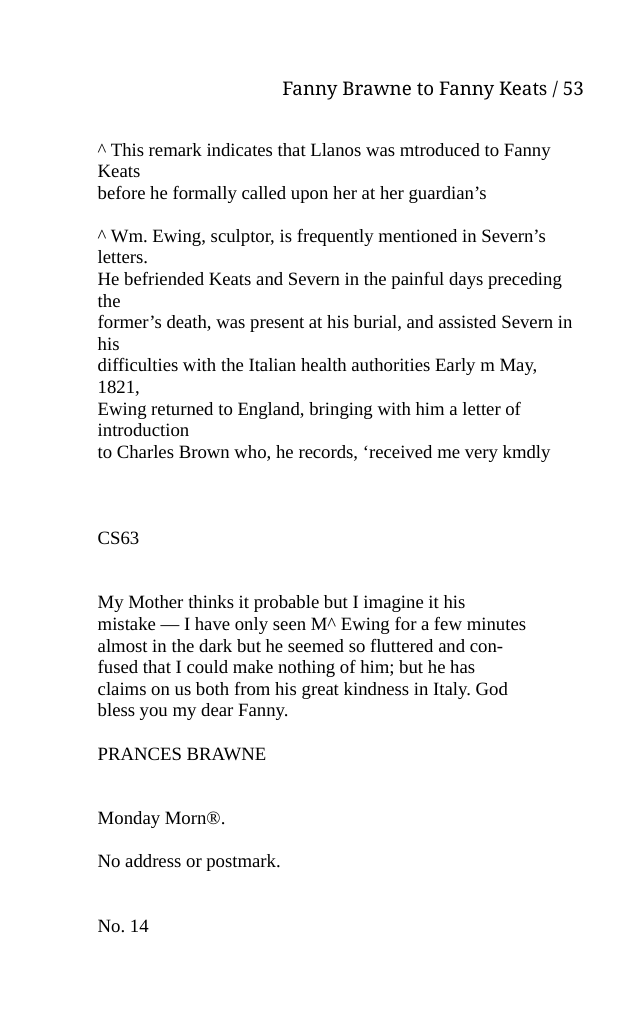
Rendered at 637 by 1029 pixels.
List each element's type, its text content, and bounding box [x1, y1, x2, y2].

text claims on us both from his great kindness in Italy. God [97, 678, 583, 699]
text PRANCES BRAWNE [97, 742, 583, 764]
text former’s death, was present at his burial, and assisted Severn in his [97, 311, 583, 354]
text No. 14 [97, 915, 583, 936]
text Monday Morn®. [97, 807, 583, 829]
text No address or postmark. [97, 850, 583, 872]
text bless you my dear Fanny. [97, 699, 583, 721]
text to Charles Brown who, he records, ‘received me very kmdly [97, 441, 583, 462]
text ^ This remark indicates that Llanos was mtroduced to Fanny Keats [97, 139, 583, 182]
text fused that I could make nothing of him; but he has [97, 656, 583, 678]
text almost in the dark but he seemed so fluttered and con- [97, 634, 583, 656]
text difficulties with the Italian health authorities Early m May, 1821, [97, 354, 583, 397]
text My Mother thinks it probable but I imagine it his [97, 591, 583, 613]
text before he formally called upon her at her guardian’s [97, 182, 583, 203]
text mistake — I have only seen M^ Ewing for a few minutes [97, 613, 583, 634]
text ^ Wm. Ewing, sculptor, is frequently mentioned in Severn’s letters. [97, 225, 583, 268]
text Ewing returned to England, bringing with him a letter of introduction [97, 397, 583, 441]
text He befriended Keats and Severn in the painful days preceding the [97, 268, 583, 311]
text CS63 [97, 527, 583, 548]
